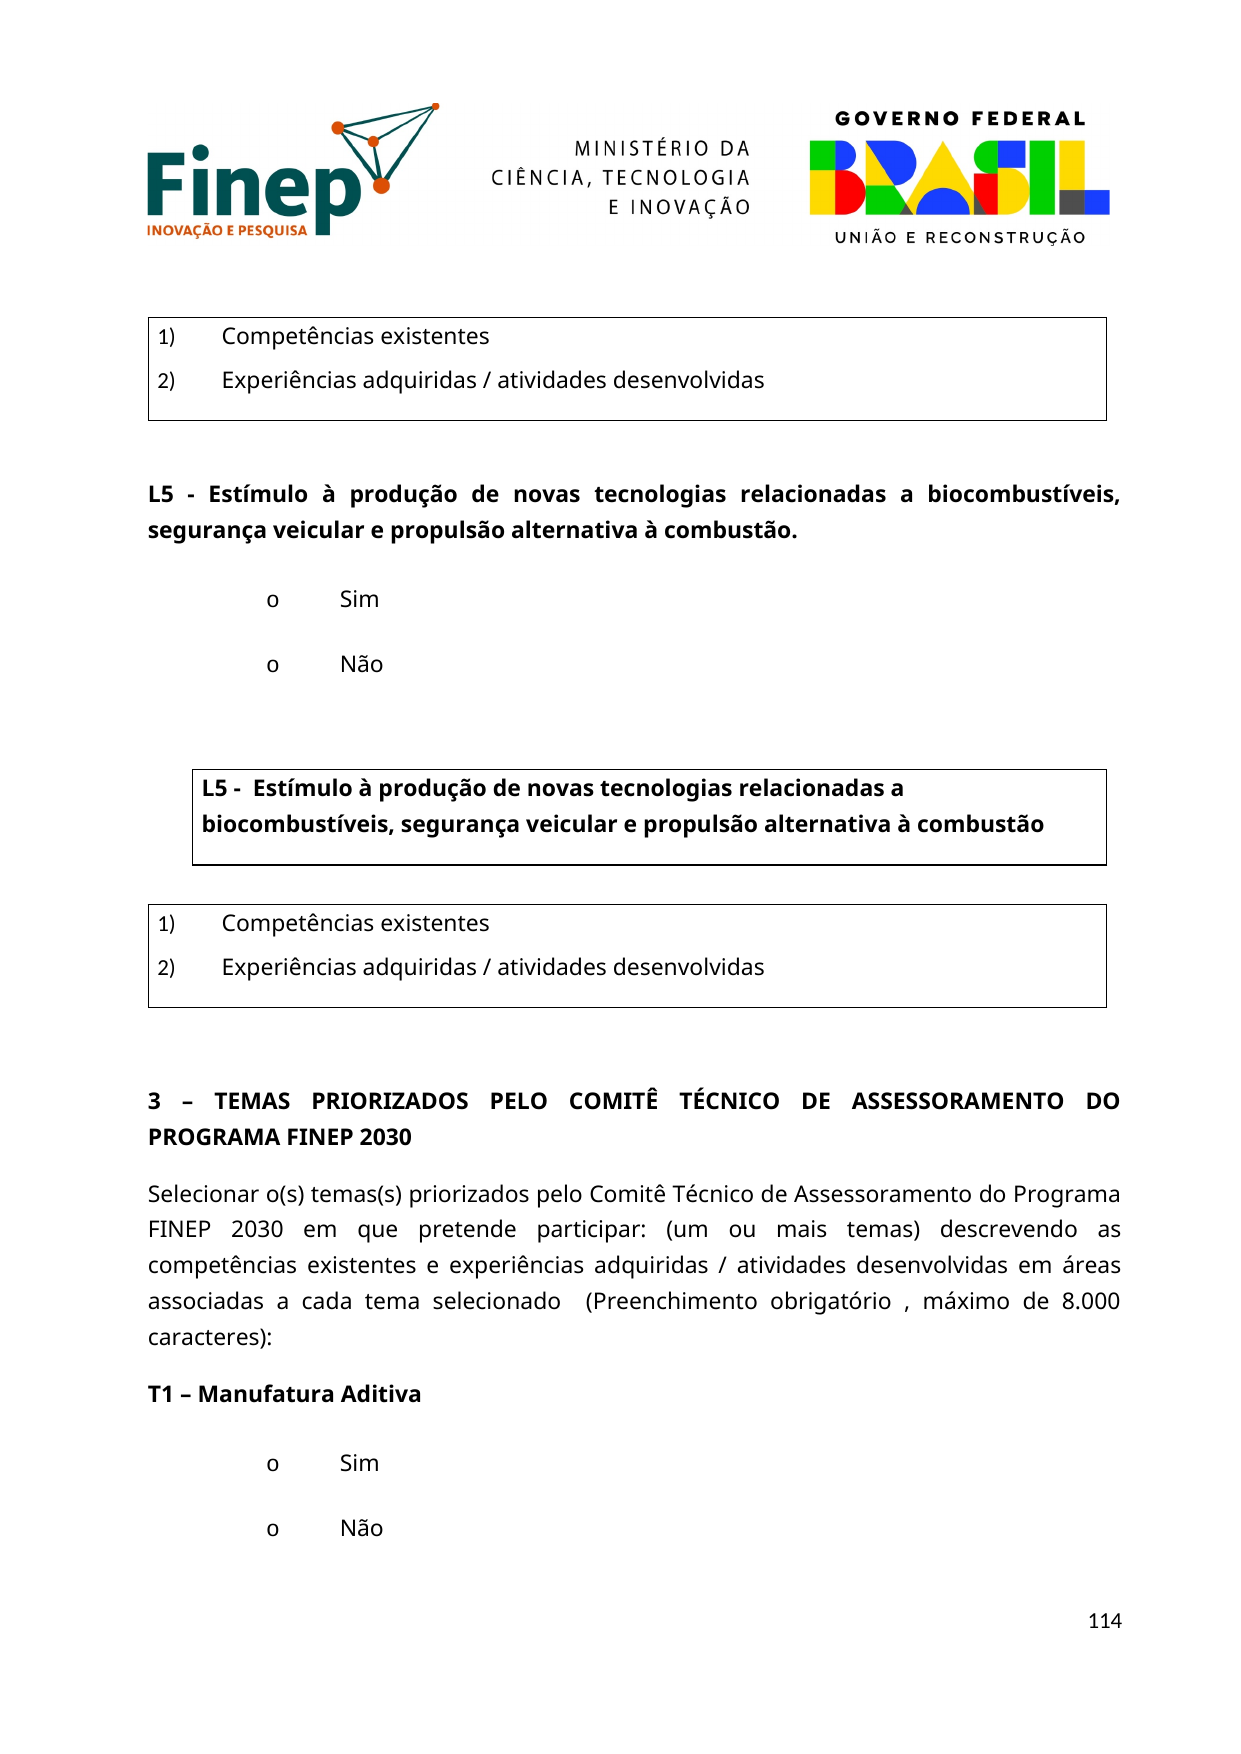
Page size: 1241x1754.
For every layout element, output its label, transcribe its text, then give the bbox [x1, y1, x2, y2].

list Competências existentes [149, 905, 1106, 938]
text 3 – TEMAS PRIORIZADOS PELO COMITÊ TÉCNICO DE ASSESSORAMENTO DO PROGRAMA FINEP 2030 [148, 1085, 1122, 1152]
list Não [266, 648, 1122, 679]
list Competências existentes [149, 318, 1106, 351]
text L5 - Estímulo à produção de novas tecnologias relacionadas a biocombustíveis, segurança veicular e propulsão alternativa à combustão. [148, 478, 1122, 545]
list Experiências adquiridas / atividades desenvolvidas [149, 361, 1106, 420]
list Experiências adquiridas / atividades desenvolvidas [149, 947, 1106, 1007]
text T1 – Manufatura Aditiva [148, 1378, 1122, 1409]
list Sim [266, 1447, 1122, 1479]
list Sim [266, 583, 1122, 614]
text Selecionar o(s) temas(s) priorizados pelo Comitê Técnico de Assessoramento do Programa FINEP 2030 em que pretende participar: (um ou mais temas) descrevendo as competências existentes e experiências adquiridas / atividades desenvolvidas em áreas associadas a cada tema selecionado (Preenchimento obrigatório , máximo de 8.000 caracteres): [148, 1177, 1122, 1352]
text L5 - Estímulo à produção de novas tecnologias relacionadas a biocombustíveis, segurança veicular e propulsão alternativa à combustão [193, 770, 1106, 864]
list Não [266, 1512, 1122, 1543]
